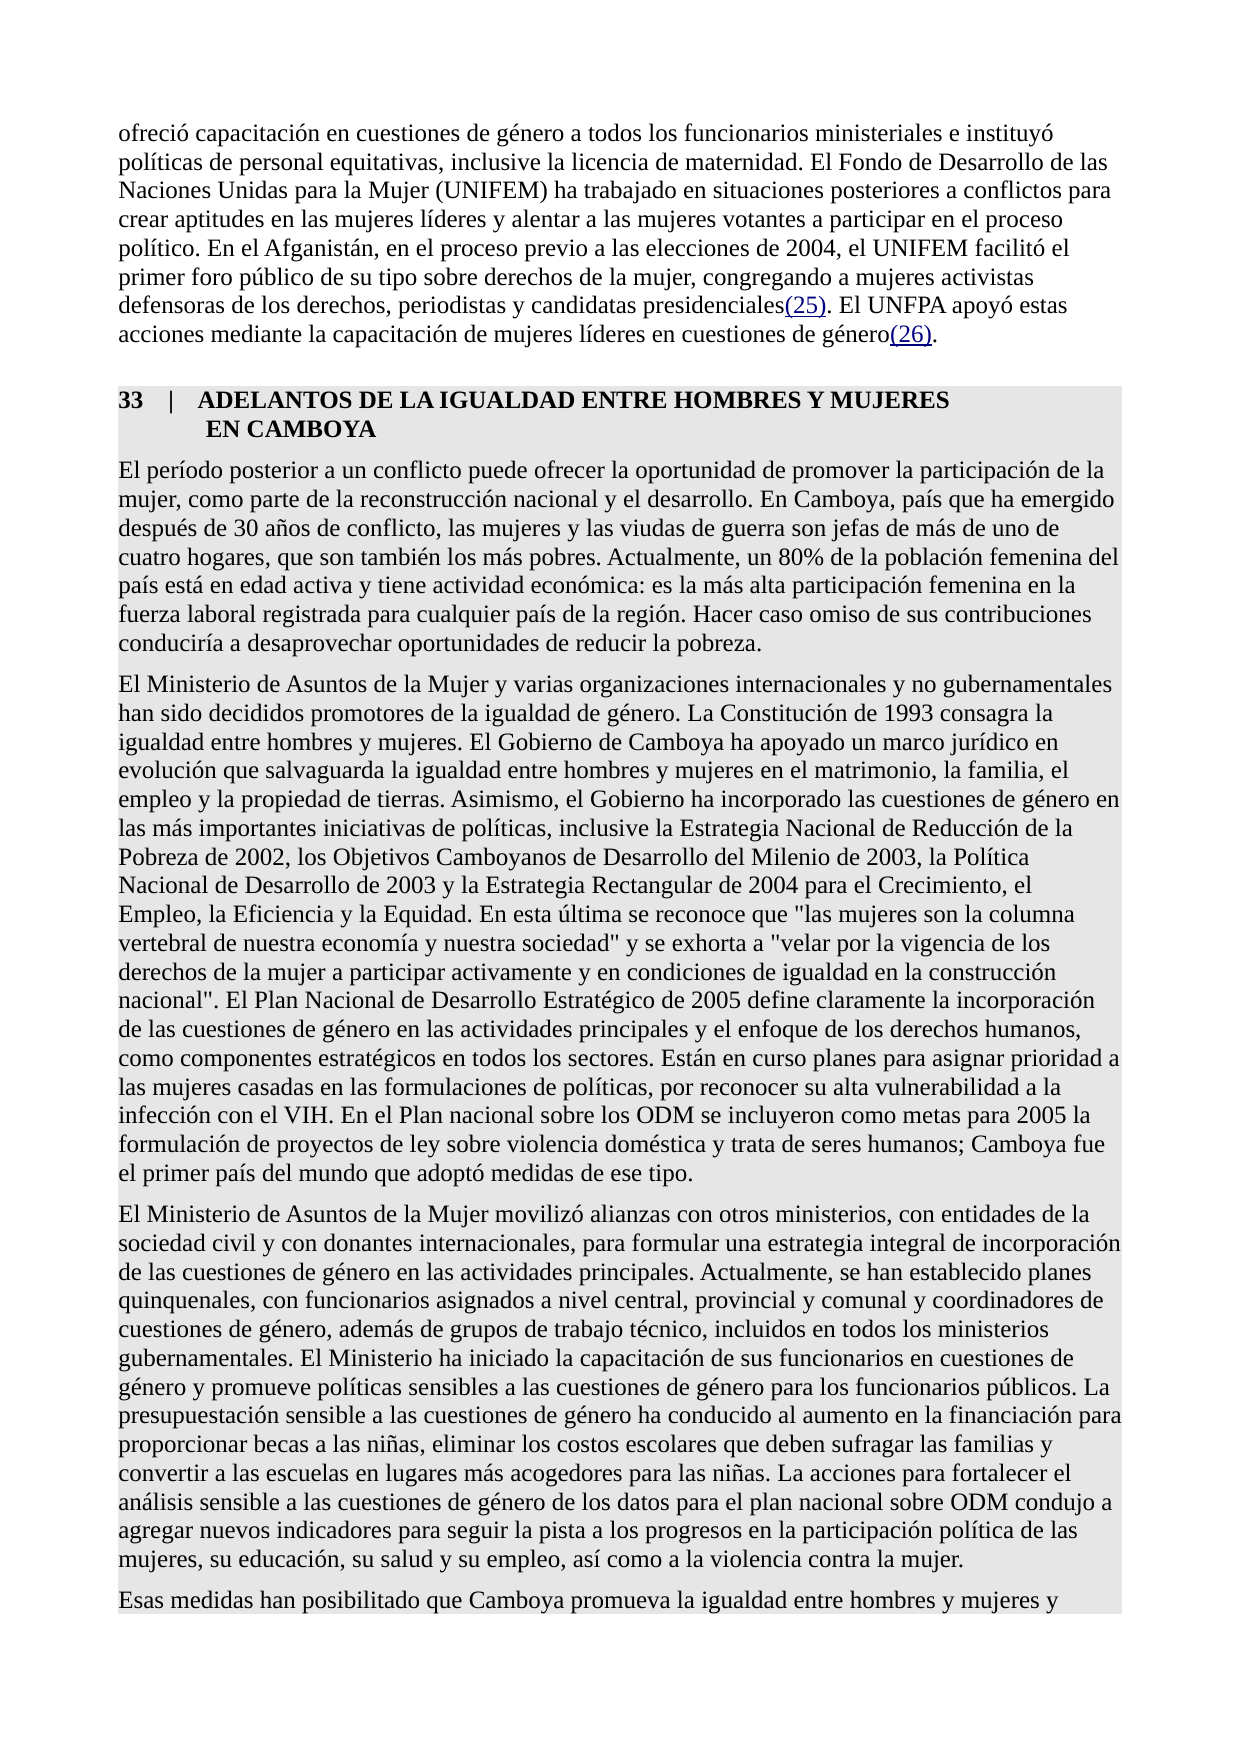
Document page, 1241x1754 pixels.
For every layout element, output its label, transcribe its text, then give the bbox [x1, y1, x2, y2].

text El Ministerio de Asuntos de la Mujer y varias organizaciones internacionales y no gubernamentales han sido decididos promotores de la igualdad de género. La Constitución de 1993 consagra la igualdad entre hombres y mujeres. El Gobierno de Camboya ha apoyado un marco jurídico en evolución que salvaguarda la igualdad entre hombres y mujeres en el matrimonio, la familia, el empleo y la propiedad de tierras. Asimismo, el Gobierno ha incorporado las cuestiones de género en las más importantes iniciativas de políticas, inclusive la Estrategia Nacional de Reducción de la Pobreza de 2002, los Objetivos Camboyanos de Desarrollo del Milenio de 2003, la Política Nacional de Desarrollo de 2003 y la Estrategia Rectangular de 2004 para el Crecimiento, el Empleo, la Eficiencia y la Equidad. En esta última se reconoce que "las mujeres son la columna vertebral de nuestra economía y nuestra sociedad" y se exhorta a "velar por la vigencia de los derechos de la mujer a participar activamente y en condiciones de igualdad en la construcción nacional". El Plan Nacional de Desarrollo Estratégico de 2005 define claramente la incorporación de las cuestiones de género en las actividades principales y el enfoque de los derechos humanos, como componentes estratégicos en todos los sectores. Están en curso planes para asignar prioridad a las mujeres casadas en las formulaciones de políticas, por reconocer su alta vulnerabilidad a la infección con el VIH. En el Plan nacional sobre los ODM se incluyeron como metas para 2005 la formulación de proyectos de ley sobre violencia doméstica y trata de seres humanos; Camboya fue el primer país del mundo que adoptó medidas de ese tipo. [118, 669, 1122, 1187]
subtitle 33 | ADELANTOS DE LA IGUALDAD ENTRE HOMBRES Y MUJERES EN CAMBOYA [118, 386, 1122, 443]
text El Ministerio de Asuntos de la Mujer movilizó alianzas con otros ministerios, con entidades de la sociedad civil y con donantes internacionales, para formular una estrategia integral de incorporación de las cuestiones de género en las actividades principales. Actualmente, se han establecido planes quinquenales, con funcionarios asignados a nivel central, provincial y comunal y coordinadores de cuestiones de género, además de grupos de trabajo técnico, incluidos en todos los ministerios gubernamentales. El Ministerio ha iniciado la capacitación de sus funcionarios en cuestiones de género y promueve políticas sensibles a las cuestiones de género para los funcionarios públicos. La presupuestación sensible a las cuestiones de género ha conducido al aumento en la financiación para proporcionar becas a las niñas, eliminar los costos escolares que deben sufragar las familias y convertir a las escuelas en lugares más acogedores para las niñas. La acciones para fortalecer el análisis sensible a las cuestiones de género de los datos para el plan nacional sobre ODM condujo a agregar nuevos indicadores para seguir la pista a los progresos en la participación política de las mujeres, su educación, su salud y su empleo, así como a la violencia contra la mujer. [118, 1199, 1122, 1573]
text ofreció capacitación en cuestiones de género a todos los funcionarios ministeriales e instituyó políticas de personal equitativas, inclusive la licencia de maternidad. El Fondo de Desarrollo de las Naciones Unidas para la Mujer (UNIFEM) ha trabajado en situaciones posteriores a conflictos para crear aptitudes en las mujeres líderes y alentar a las mujeres votantes a participar en el proceso político. En el Afganistán, en el proceso previo a las elecciones de 2004, el UNIFEM facilitó el primer foro público de su tipo sobre derechos de la mujer, congregando a mujeres activistas defensoras de los derechos, periodistas y candidatas presidenciales(25). El UNFPA apoyó estas acciones mediante la capacitación de mujeres líderes en cuestiones de género(26). [118, 118, 1122, 348]
text El período posterior a un conflicto puede ofrecer la oportunidad de promover la participación de la mujer, como parte de la reconstrucción nacional y el desarrollo. En Camboya, país que ha emergido después de 30 años de conflicto, las mujeres y las viudas de guerra son jefas de más de uno de cuatro hogares, que son también los más pobres. Actualmente, un 80% de la población femenina del país está en edad activa y tiene actividad económica: es la más alta participación femenina en la fuerza laboral registrada para cualquier país de la región. Hacer caso omiso de sus contribuciones conduciría a desaprovechar oportunidades de reducir la pobreza. [118, 456, 1122, 657]
text Esas medidas han posibilitado que Camboya promueva la igualdad entre hombres y mujeres y [118, 1586, 1122, 1614]
